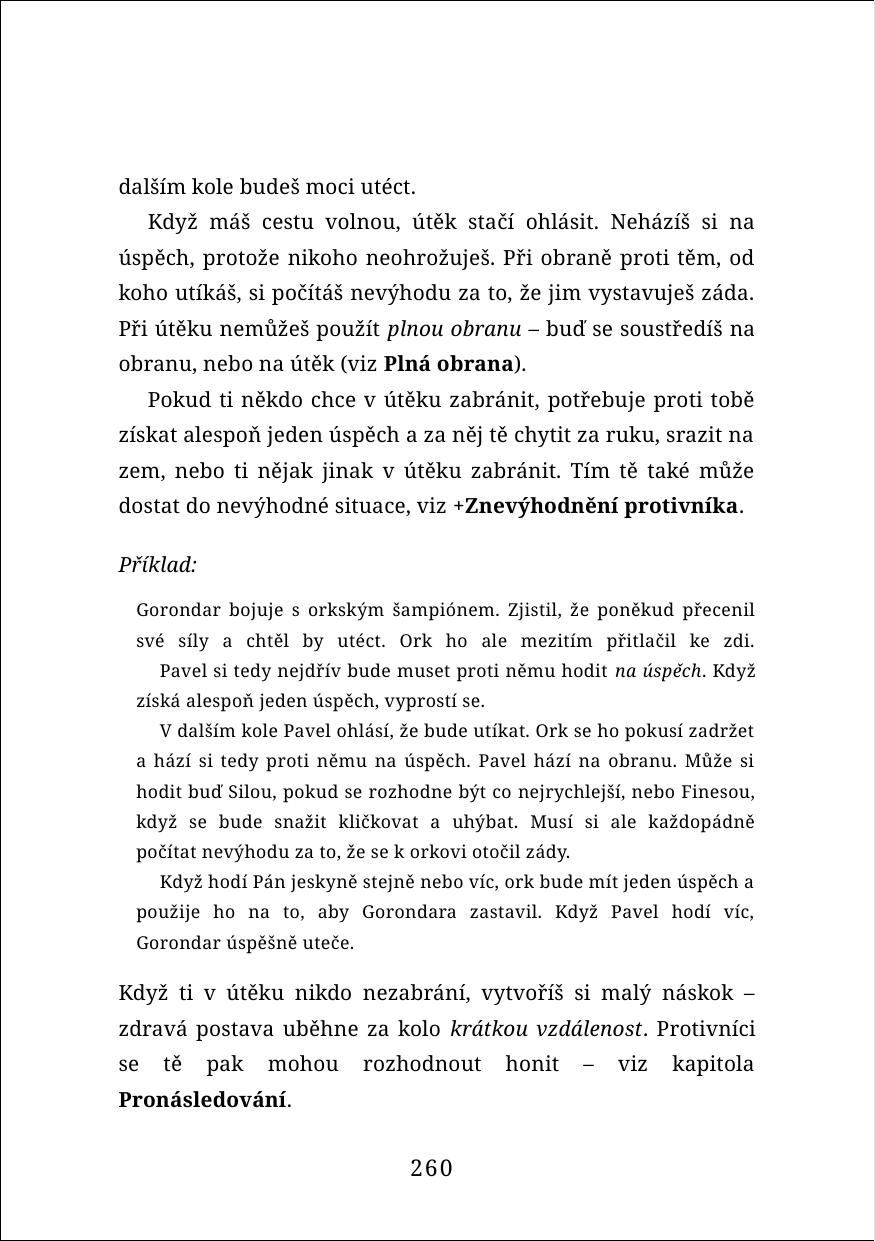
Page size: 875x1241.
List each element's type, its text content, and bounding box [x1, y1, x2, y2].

text dalším kole budeš moci utéct. Když máš cestu volnou, útěk stačí ohlásit. Neházíš si na úspěch, protože nikoho neohrožuješ. Při obraně proti těm, od koho utíkáš, si počítáš nevýhodu za to, že jim vystavuješ záda. Při útěku nemůžeš použít plnou obranu – buď se soustředíš na obranu, nebo na útěk (viz Plná obrana). Pokud ti někdo chce v útěku zabránit, potřebuje proti tobě získat alespoň jeden úspěch a za něj tě chytit za ruku, srazit na zem, nebo ti nějak jinak v útěku zabránit. Tím tě také může dostat do nevýhodné situace, viz +Znevýhodnění protivníka. [118, 172, 756, 520]
text Příklad: [118, 551, 756, 579]
text Když ti v útěku nikdo nezabrání, vytvoříš si malý náskok – zdravá postava uběhne za kolo krátkou vzdálenost. Protivníci se tě pak mohou rozhodnout honit – viz kapitola Pronásledování. [118, 978, 756, 1113]
text Gorondar bojuje s orkským šampiónem. Zjistil, že poněkud přecenil své síly a chtěl by utéct. Ork ho ale mezitím přitlačil ke zdi. Pavel si tedy nejdřív bude muset proti němu hodit na úspěch. Když získá alespoň jeden úspěch, vyprostí se. V dalším kole Pavel ohlásí, že bude utíkat. Ork se ho pokusí zadržet a hází si tedy proti němu na úspěch. Pavel hází na obranu. Může si hodit buď Silou, pokud se rozhodne být co nejrychlejší, nebo Finesou, když se bude snažit kličkovat a uhýbat. Musí si ale každopádně počítat nevýhodu za to, že se k orkovi otočil zády. Když hodí Pán jeskyně stejně nebo víc, ork bude mít jeden úspěch a použije ho na to, aby Gorondara zastavil. Když Pavel hodí víc, Gorondar úspěšně uteče. [136, 598, 756, 954]
